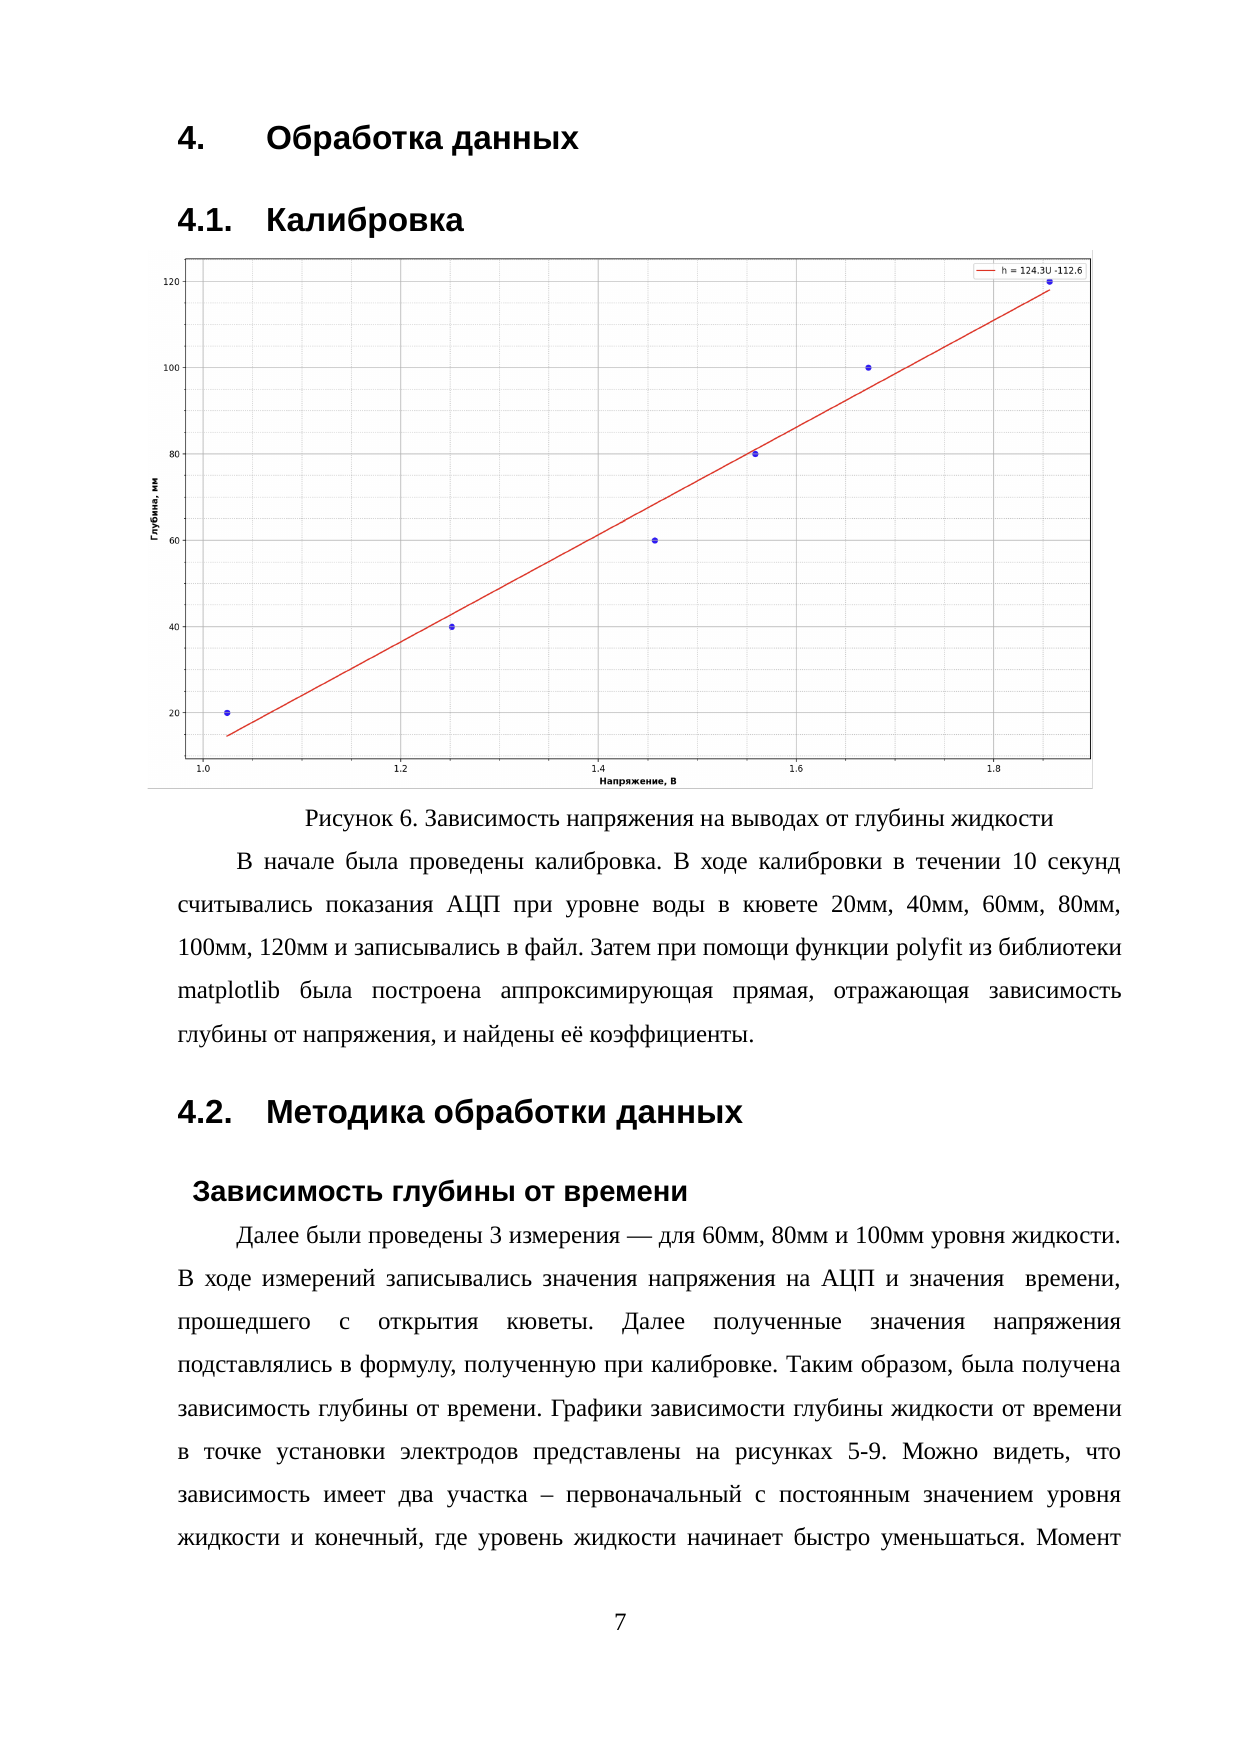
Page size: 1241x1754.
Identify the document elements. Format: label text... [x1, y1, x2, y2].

subtitle Калибровка [177, 200, 1093, 238]
picture [147, 250, 1093, 789]
text Далее были проведены 3 измерения — для 60мм, 80мм и 100мм уровня жидкости. В ходе измерений записывались значения напряжения на АЦП и значения времени, прошедшего с открытия кюветы. Далее полученные значения напряжения подставлялись в формулу, полученную при калибровке. Таким образом, была получена зависимость глубины от времени. Графики зависимости глубины жидкости от времени в точке установки электродов представлены на рисунках 5-9. Можно видеть, что зависимость имеет два участка – первоначальный с постоянным значением уровня жидкости и конечный, где уровень жидкости начинает быстро уменьшаться. Момент [177, 1220, 1122, 1551]
text Рисунок 6. Зависимость напряжения на выводах от глубины жидкости [177, 789, 1122, 832]
subtitle Зависимость глубины от времени [130, 1174, 1122, 1208]
subtitle Методика обработки данных [177, 1093, 1093, 1131]
text В начале была проведены калибровка. В ходе калибровки в течении 10 секунд считывались показания АЦП при уровне воды в кювете 20мм, 40мм, 60мм, 80мм, 100мм, 120мм и записывались в файл. Затем при помощи функции polyfit из библиотеки matplotlib была построена аппроксимирующая прямая, отражающая зависимость глубины от напряжения, и найдены её коэффициенты. [177, 846, 1122, 1047]
subtitle Обработка данных [177, 118, 1093, 157]
